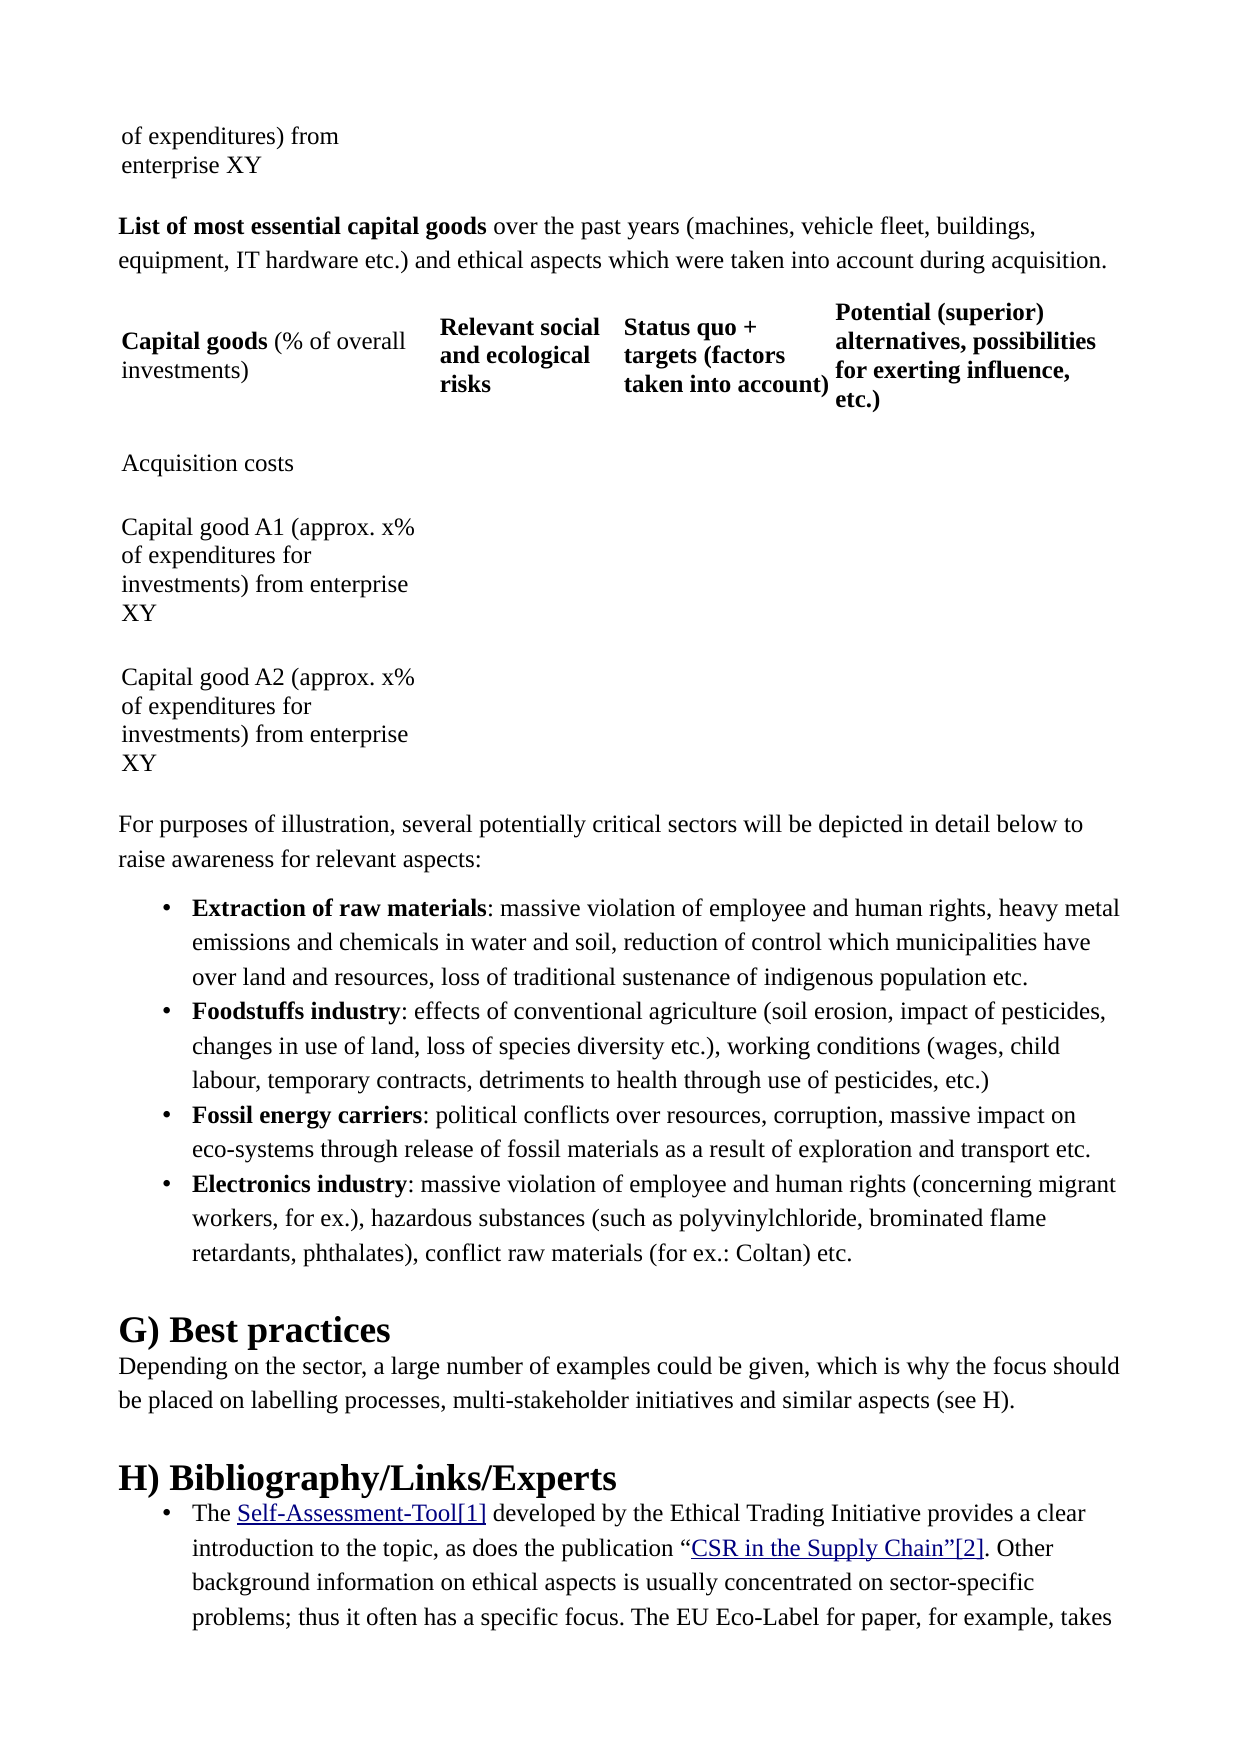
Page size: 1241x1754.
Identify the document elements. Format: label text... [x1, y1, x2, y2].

list Extraction of raw materials: massive violation of employee and human rights, heavy metal emissions and chemicals in water and soil, reduction of control which municipalities have over land and resources, loss of traditional sustenance of indigenous population etc. [162, 893, 1122, 991]
table_cell [621, 445, 832, 509]
table_cell [832, 509, 1122, 659]
text Depending on the sector, a large number of examples could be given, which is why the focus should be placed on labelling processes, multi-stakeholder initiatives and similar aspects (see H). [118, 1351, 1122, 1414]
table_header Capital goods (% of overall investments) [118, 295, 437, 445]
table_cell [437, 659, 621, 809]
table_cell [411, 118, 598, 211]
table_cell Acquisition costs [118, 445, 437, 509]
subtitle G) Best practices [118, 1308, 1122, 1351]
text For purposes of illustration, several potentially critical sectors will be depicted in detail below to raise awareness for relevant aspects: [118, 809, 1122, 873]
table_header Status quo + targets (factors taken into account) [621, 295, 832, 445]
list Foodstuffs industry: effects of conventional agriculture (soil erosion, impact of pesticides, changes in use of land, loss of species diversity etc.), working conditions (wages, child labour, temporary contracts, detriments to health through use of pesticides, etc.) [162, 996, 1122, 1094]
table_cell [437, 445, 621, 509]
table_cell Capital good A1 (approx. x% of expenditures for investments) from enterprise XY [118, 509, 437, 659]
subtitle H) Bibliography/Links/Experts [118, 1455, 1122, 1498]
table_cell [832, 659, 1122, 809]
table_cell [598, 118, 814, 211]
list The Self-Assessment-Tool[1] developed by the Ethical Trading Initiative provides a clear introduction to the topic, as does the publication “CSR in the Supply Chain”[2]. Other background information on ethical aspects is usually concentrated on sector-specific problems; thus it often has a specific focus. The EU Eco-Label for paper, for example, takes [162, 1498, 1122, 1631]
table_header Potential (superior) alternatives, possibilities for exerting influence, etc.) [832, 295, 1122, 445]
table_cell [621, 659, 832, 809]
text List of most essential capital goods over the past years (machines, vehicle fleet, buildings, equipment, IT hardware etc.) and ethical aspects which were taken into account during acquisition. [118, 211, 1122, 274]
table_cell [621, 509, 832, 659]
table_cell of expenditures) from enterprise XY [118, 118, 411, 211]
table_cell [814, 118, 1122, 211]
list Electronics industry: massive violation of employee and human rights (concerning migrant workers, for ex.), hazardous substances (such as polyvinylchloride, brominated flame retardants, phthalates), conflict raw materials (for ex.: Coltan) etc. [162, 1169, 1122, 1267]
list Fossil energy carriers: political conflicts over resources, corruption, massive impact on eco-systems through release of fossil materials as a result of exploration and transport etc. [162, 1100, 1122, 1163]
table_cell Capital good A2 (approx. x% of expenditures for investments) from enterprise XY [118, 659, 437, 809]
table_cell [437, 509, 621, 659]
table_cell [832, 445, 1122, 509]
table_header Relevant social and ecological risks [437, 295, 621, 445]
